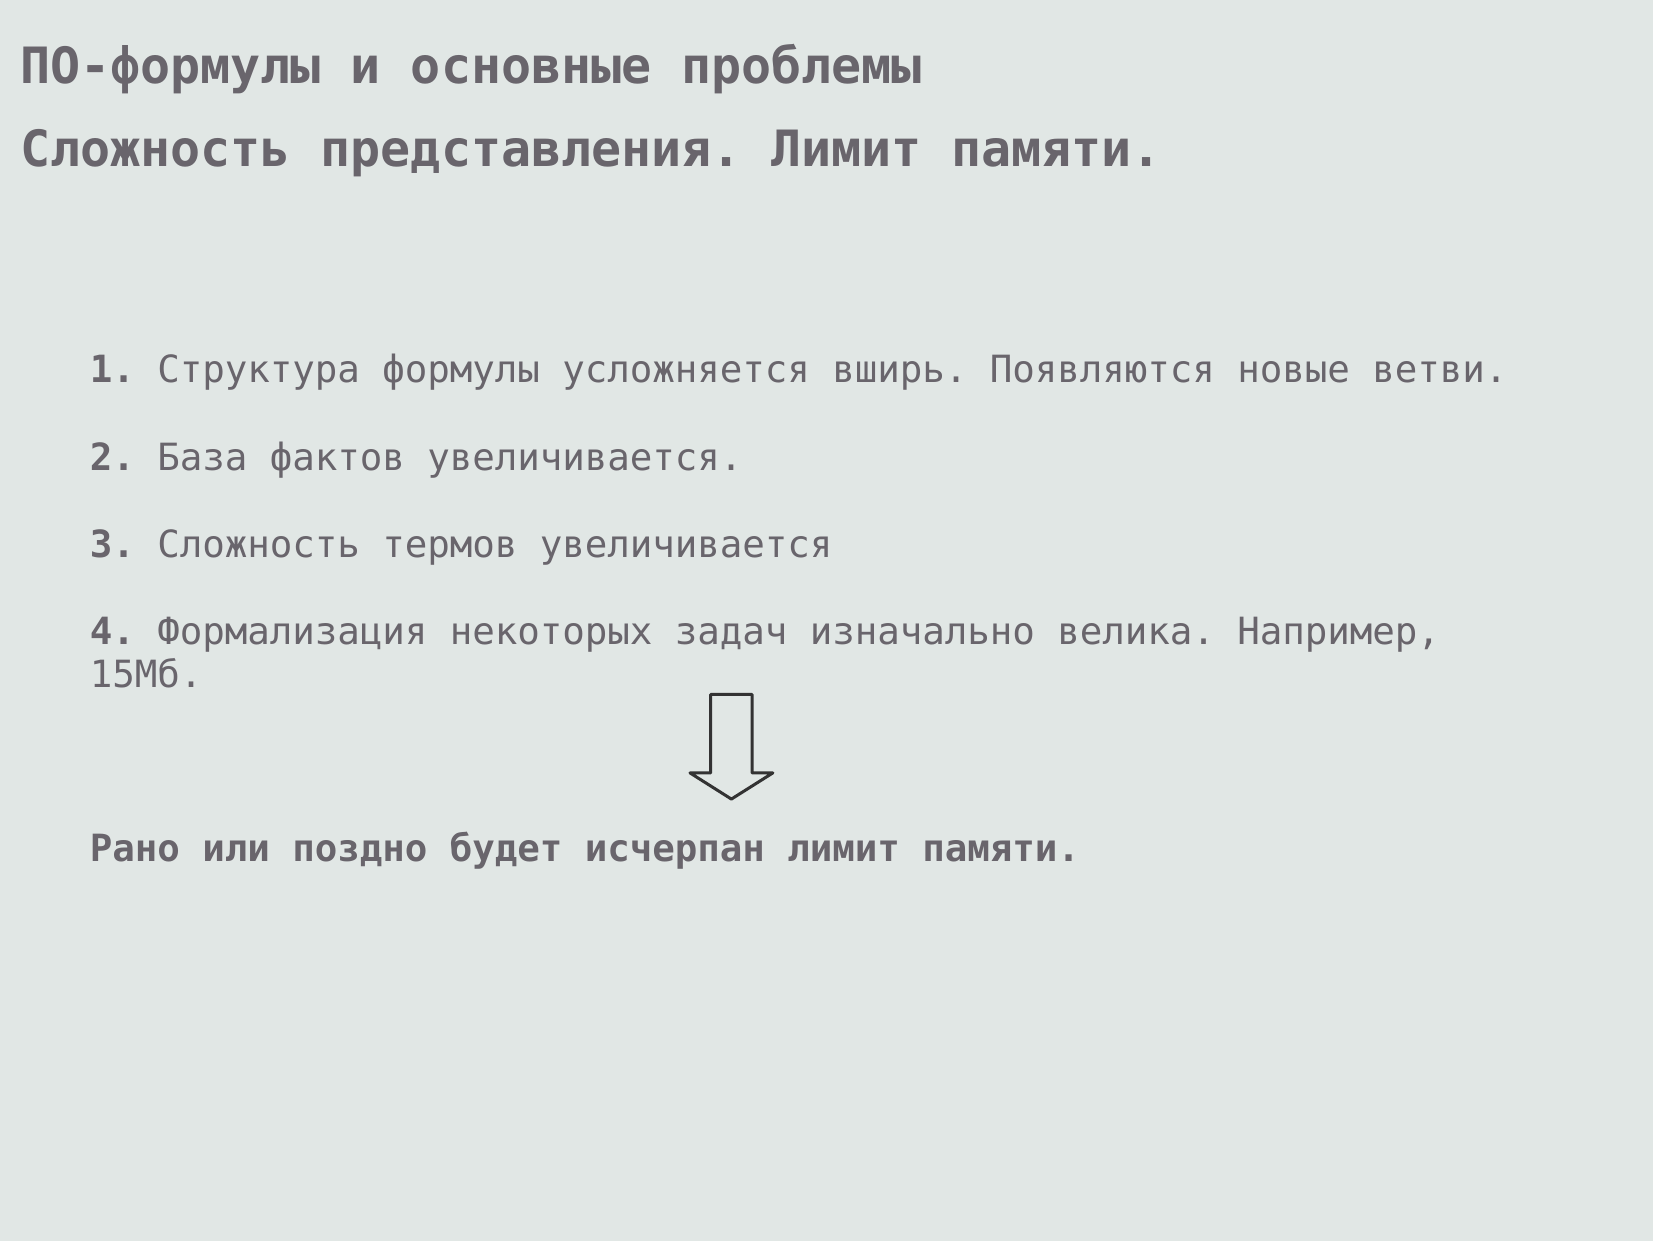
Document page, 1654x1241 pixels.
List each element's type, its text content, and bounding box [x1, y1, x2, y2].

text_box ПО-формулы и основные проблемы [6, 30, 1231, 104]
text_box Рано или поздно будет исчерпан лимит памяти. [75, 819, 1585, 878]
text_box 1. Структура формулы усложняется вширь. Появляются новые ветви. 2. База фактов увеличивается. 3. Сложность термов увеличивается 4. Формализация некоторых задач изначально велика. Например, 15Мб. [75, 340, 1585, 704]
text_box Сложность представления. Лимит памяти. [6, 112, 1516, 186]
